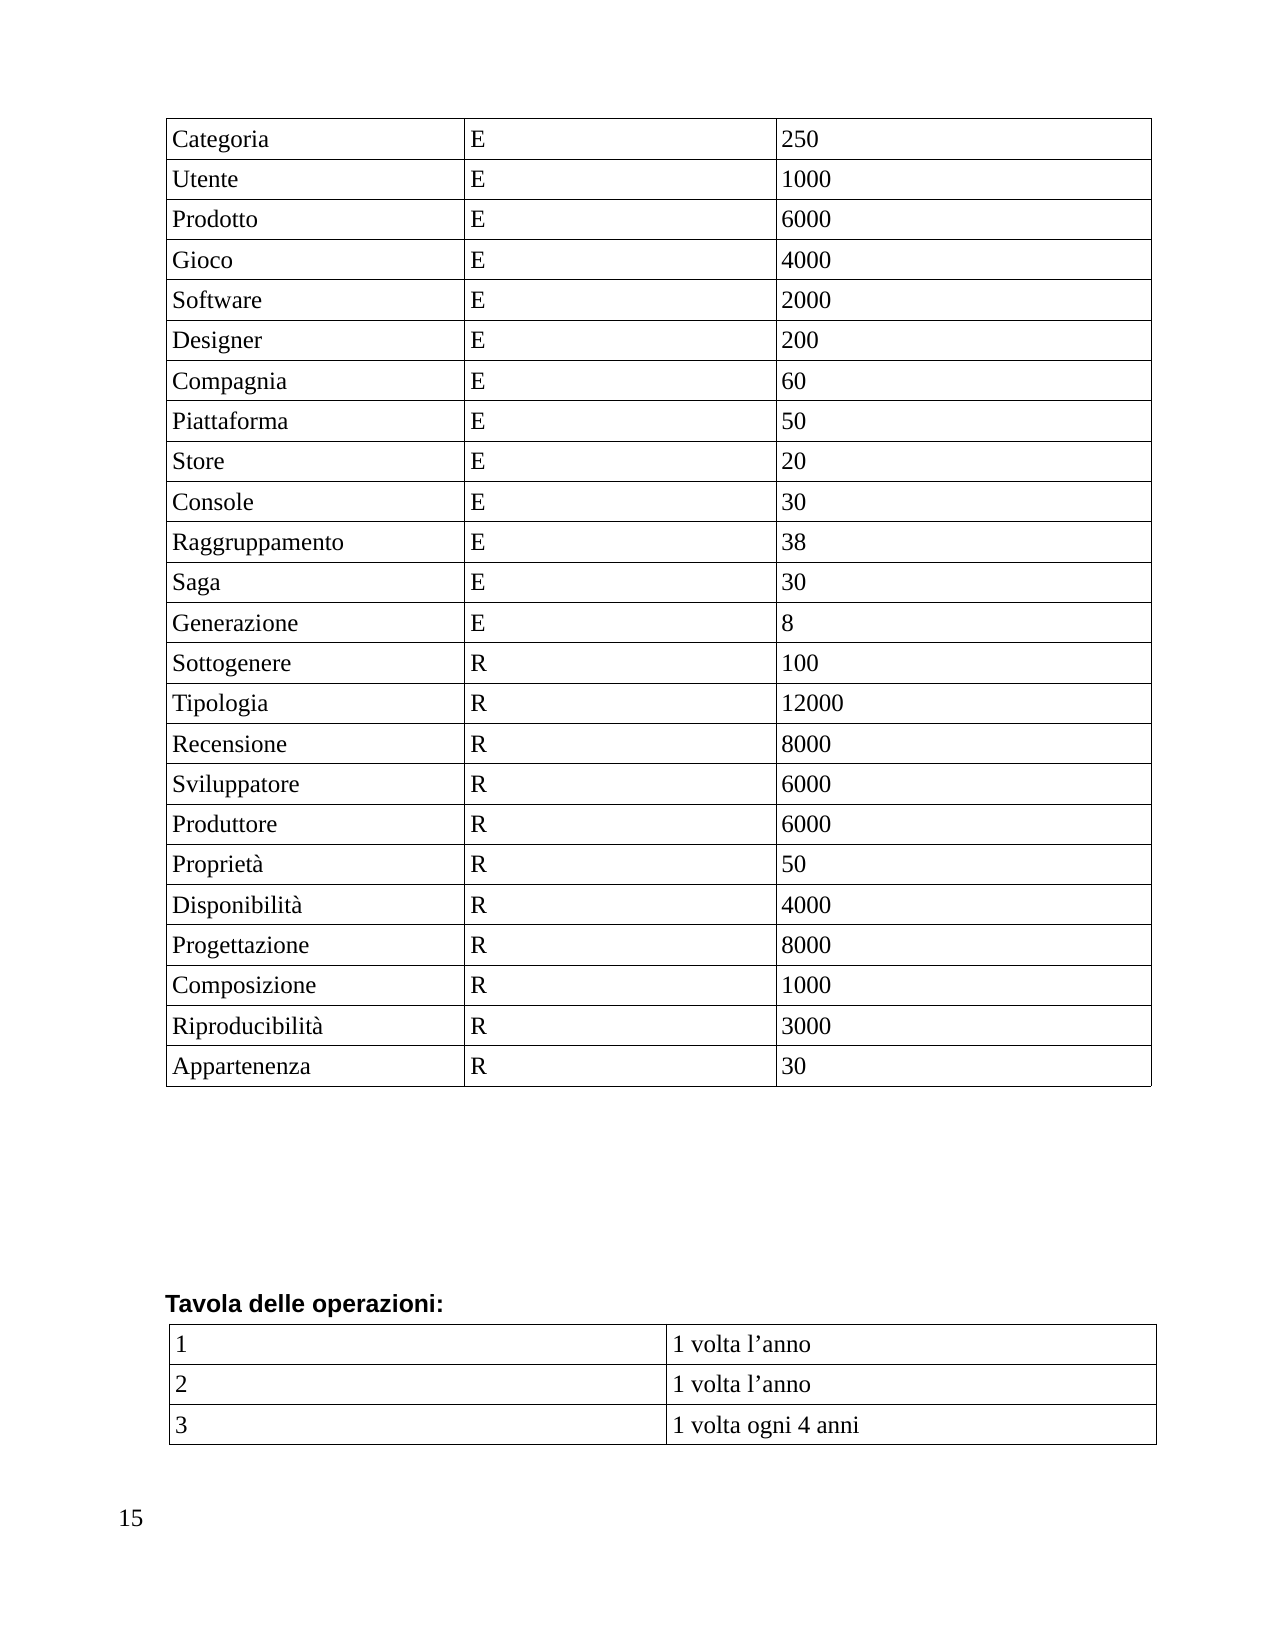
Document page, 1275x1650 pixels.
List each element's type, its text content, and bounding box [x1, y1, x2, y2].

table_cell 8 [777, 603, 1151, 642]
table_cell 1 volta ogni 4 anni [667, 1405, 1156, 1444]
table_cell E [465, 482, 776, 521]
table_cell Sviluppatore [167, 764, 464, 803]
table_cell E [465, 240, 776, 279]
table_cell R [465, 885, 776, 924]
table_cell 8000 [777, 925, 1151, 965]
table_cell Composizione [167, 966, 464, 1005]
table_cell 100 [777, 643, 1151, 682]
table_cell 1000 [777, 966, 1151, 1005]
table_cell E [465, 361, 776, 400]
table_cell Console [167, 482, 464, 521]
table_cell E [465, 160, 776, 199]
table_cell R [465, 805, 776, 844]
table_cell 38 [777, 522, 1151, 562]
table_cell 3000 [777, 1006, 1151, 1045]
table_cell E [465, 200, 776, 239]
table_cell Compagnia [167, 361, 464, 400]
table_cell 1000 [777, 160, 1151, 199]
table_cell Proprietà [167, 845, 464, 884]
table_cell E [465, 603, 776, 642]
table_cell Tipologia [167, 684, 464, 723]
table_cell Raggruppamento [167, 522, 464, 562]
table_cell Appartenenza [167, 1046, 464, 1086]
table_header 1 volta l’anno [667, 1325, 1156, 1364]
table_cell E [465, 522, 776, 562]
table_cell R [465, 1006, 776, 1045]
table_cell R [465, 925, 776, 965]
table_cell 250 [777, 119, 1151, 158]
table_cell 60 [777, 361, 1151, 400]
table_cell 8000 [777, 724, 1151, 763]
table_cell Categoria [167, 119, 464, 158]
table_cell Software [167, 280, 464, 320]
table_cell 3 [170, 1405, 666, 1444]
table_cell R [465, 764, 776, 803]
table_cell Disponibilità [167, 885, 464, 924]
table_cell E [465, 280, 776, 320]
table_cell 1 volta l’anno [667, 1365, 1156, 1404]
table_cell Produttore [167, 805, 464, 844]
table_cell 30 [777, 1046, 1151, 1086]
table_cell 4000 [777, 885, 1151, 924]
table_cell Prodotto [167, 200, 464, 239]
table_cell 20 [777, 442, 1151, 481]
table_cell 6000 [777, 805, 1151, 844]
table_cell Progettazione [167, 925, 464, 965]
table_cell Riproducibilità [167, 1006, 464, 1045]
table_cell E [465, 563, 776, 602]
table_cell 12000 [777, 684, 1151, 723]
subtitle Tavola delle operazioni: [165, 1289, 1157, 1317]
table_cell 6000 [777, 200, 1151, 239]
table_cell 50 [777, 401, 1151, 441]
table_cell R [465, 724, 776, 763]
table_cell 2000 [777, 280, 1151, 320]
table_cell Gioco [167, 240, 464, 279]
table_cell R [465, 643, 776, 682]
table_cell Generazione [167, 603, 464, 642]
table_cell Store [167, 442, 464, 481]
table_cell 200 [777, 321, 1151, 360]
table_cell Recensione [167, 724, 464, 763]
table_cell E [465, 401, 776, 441]
table_cell 30 [777, 563, 1151, 602]
table_cell Piattaforma [167, 401, 464, 441]
table_cell E [465, 119, 776, 158]
table_cell 30 [777, 482, 1151, 521]
table_cell 4000 [777, 240, 1151, 279]
table_cell E [465, 442, 776, 481]
table_cell R [465, 1046, 776, 1086]
table_cell E [465, 321, 776, 360]
table_cell 6000 [777, 764, 1151, 803]
table_cell Sottogenere [167, 643, 464, 682]
table_cell Saga [167, 563, 464, 602]
table_cell R [465, 966, 776, 1005]
table_cell R [465, 845, 776, 884]
table_header 1 [170, 1325, 666, 1364]
table_cell Designer [167, 321, 464, 360]
table_cell 2 [170, 1365, 666, 1404]
table_cell 50 [777, 845, 1151, 884]
table_cell Utente [167, 160, 464, 199]
table_cell R [465, 684, 776, 723]
